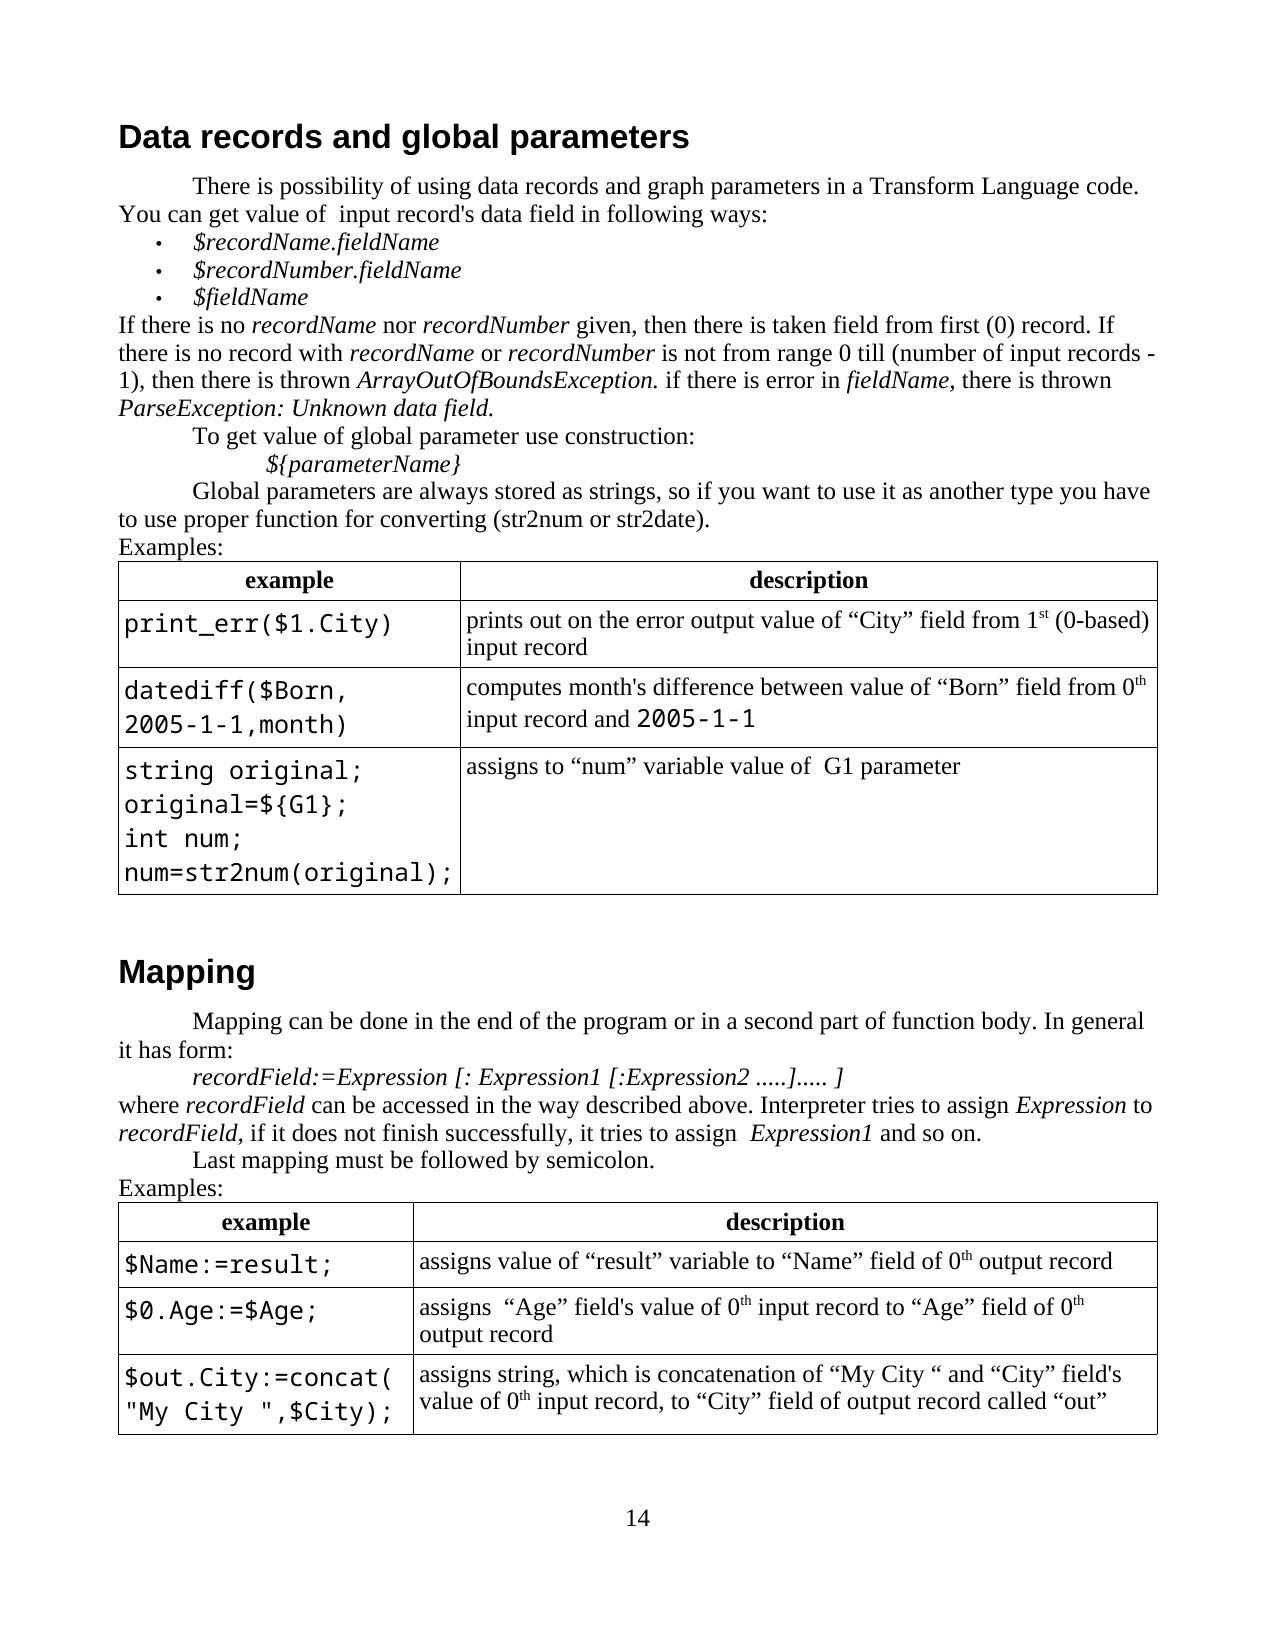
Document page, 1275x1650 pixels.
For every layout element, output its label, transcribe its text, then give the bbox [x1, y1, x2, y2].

table_cell print_err($1.City) [119, 601, 460, 667]
list $recordName.fieldName [156, 228, 1157, 256]
text Mapping can be done in the end of the program or in a second part of function body. In general it has form: [118, 1003, 1157, 1063]
table_cell $out.City:=concat("My City ",$City); [119, 1355, 413, 1434]
text where recordField can be accessed in the way described above. Interpreter tries to assign Expression to recordField, if it does not finish successfully, it tries to assign Expression1 and so on. [118, 1091, 1157, 1147]
table_cell string original; original=${G1}; int num; num=str2num(original); [119, 748, 460, 894]
table_header example [119, 1203, 413, 1241]
table_cell $Name:=result; [119, 1242, 413, 1287]
text ${parameterName} [118, 450, 1157, 477]
table_cell computes month's difference between value of “Born” field from 0th input record and 2005-1-1 [461, 668, 1157, 747]
text To get value of global parameter use construction: [118, 422, 1157, 450]
table_cell datediff($Born, 2005-1-1,month) [119, 668, 460, 747]
text There is possibility of using data records and graph parameters in a Transform Language code. You can get value of input record's data field in following ways: [118, 168, 1157, 228]
table_cell assigns value of “result” variable to “Name” field of 0th output record [414, 1242, 1157, 1287]
subtitle Data records and global parameters [118, 118, 1157, 156]
table_cell assigns “Age” field's value of 0th input record to “Age” field of 0th output record [414, 1288, 1157, 1354]
text Global parameters are always stored as strings, so if you want to use it as another type you have to use proper function for converting (str2num or str2date). [118, 477, 1157, 533]
table_header example [119, 562, 460, 600]
table_cell assigns to “num” variable value of G1 parameter [461, 748, 1157, 894]
table_header description [461, 562, 1157, 600]
subtitle Mapping [118, 953, 1157, 991]
text If there is no recordName nor recordNumber given, then there is taken field from first (0) record. If there is no record with recordName or recordNumber is not from range 0 till (number of input records -1), then there is thrown ArrayOutOfBoundsException. if there is error in fieldName, there is thrown ParseException: Unknown data field. [118, 311, 1157, 422]
table_cell prints out on the error output value of “City” field from 1st (0-based) input record [461, 601, 1157, 667]
text Last mapping must be followed by semicolon. [118, 1147, 1157, 1174]
text Examples: [118, 533, 1157, 561]
table_cell assigns string, which is concatenation of “My City “ and “City” field's value of 0th input record, to “City” field of output record called “out” [414, 1355, 1157, 1434]
list $fieldName [156, 283, 1157, 311]
table_cell $0.Age:=$Age; [119, 1288, 413, 1354]
text recordField:=Expression [: Expression1 [:Expression2 .....]..... ] [118, 1063, 1157, 1091]
list $recordNumber.fieldName [156, 256, 1157, 283]
table_header description [414, 1203, 1157, 1241]
text Examples: [118, 1174, 1157, 1202]
